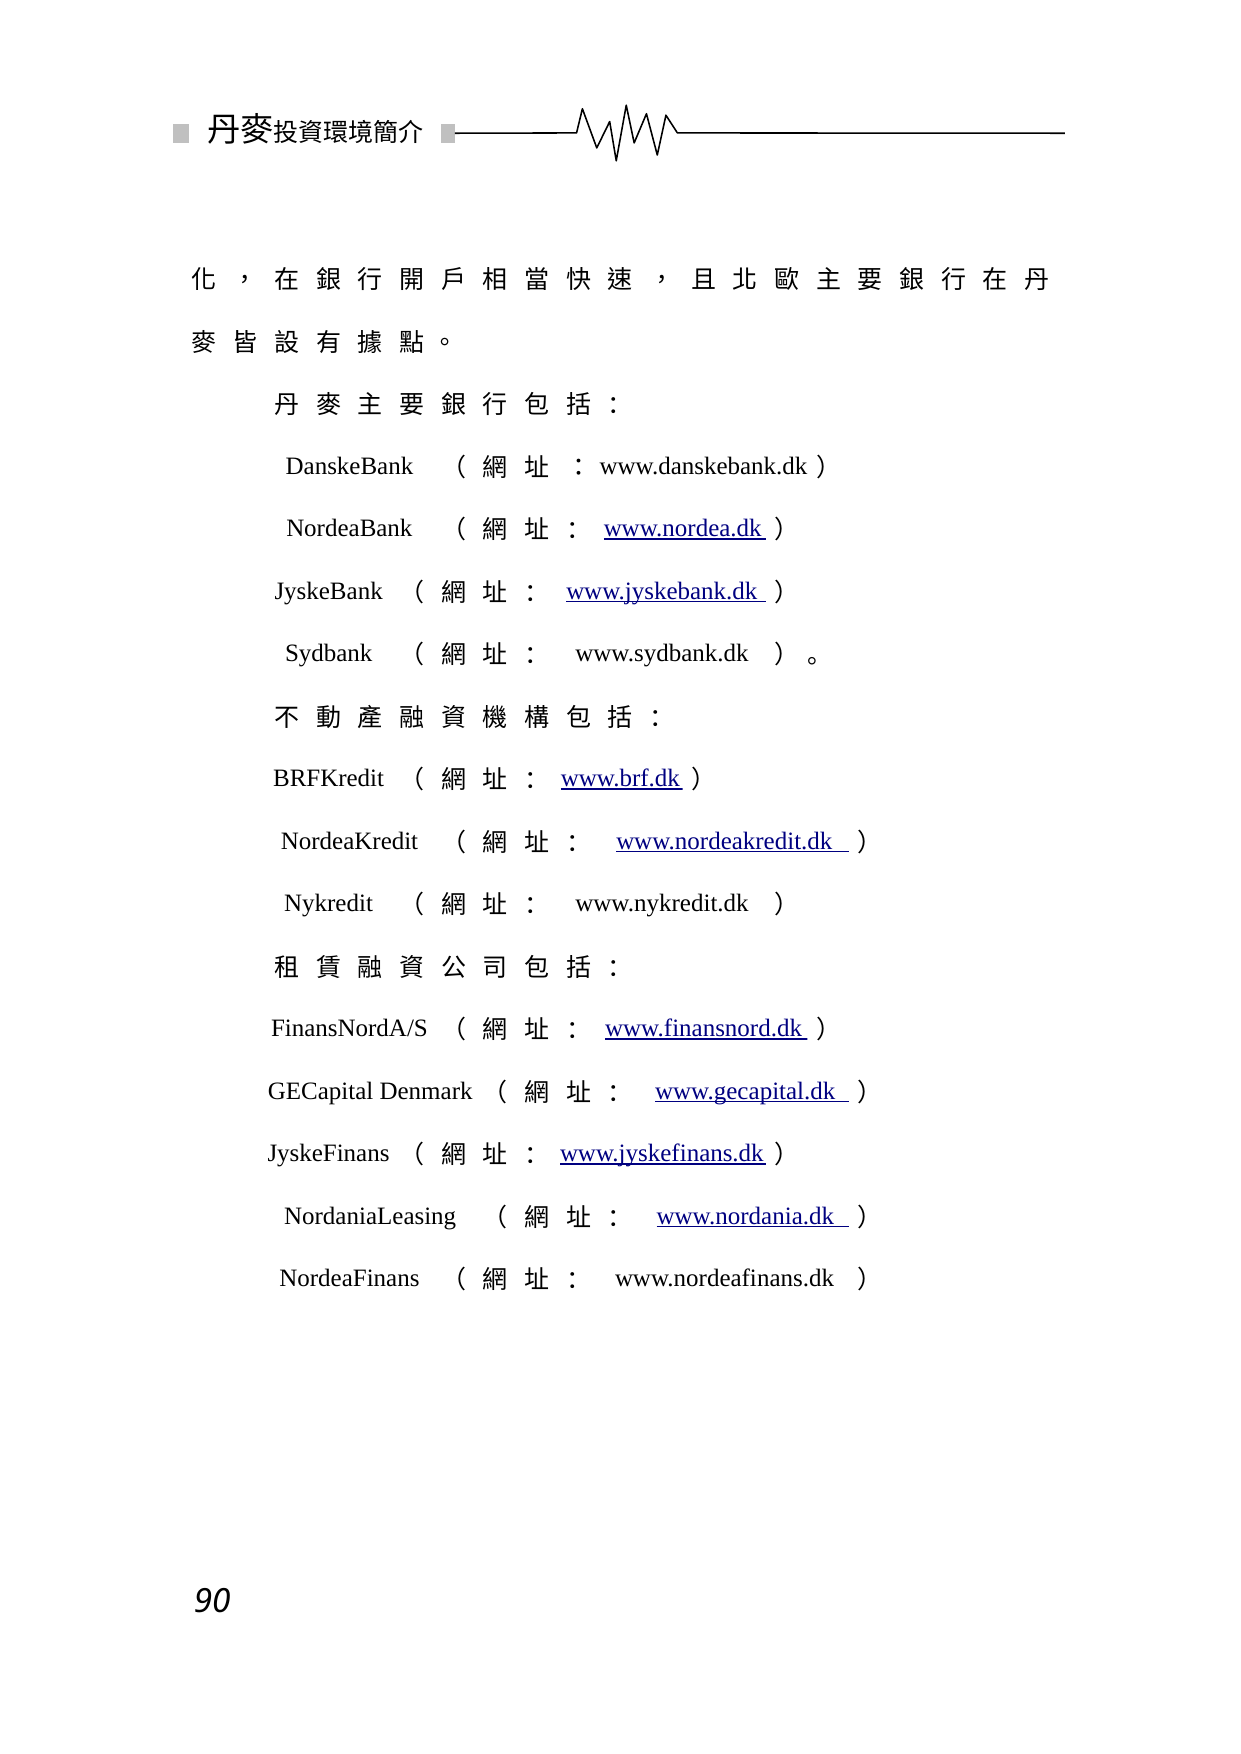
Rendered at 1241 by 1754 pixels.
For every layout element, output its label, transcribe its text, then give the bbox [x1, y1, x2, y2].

text GECapital Denmark（網址：www.gecapital.dk） [183, 1049, 1058, 1111]
text NordeaKredit（網址：www.nordeakredit.dk） [183, 799, 1058, 861]
text 化，在銀行開戶相當快速，且北歐主要銀行在丹麥皆設有據點。 [183, 236, 1058, 361]
text JyskeFinans（網址：www.jyskefinans.dk） [183, 1111, 1058, 1174]
text BRFKredit（網址：www.brf.dk） [183, 736, 1058, 799]
text Sydbank（網址：www.sydbank.dk）。 [183, 611, 1058, 674]
text JyskeBank（網址：www.jyskebank.dk） [183, 549, 1058, 611]
text NordaniaLeasing（網址：www.nordania.dk） [183, 1174, 1058, 1236]
text NordeaBank（網址：www.nordea.dk） [183, 486, 1058, 549]
text Nykredit（網址：www.nykredit.dk） [183, 861, 1058, 924]
text 租賃融資公司包括： [183, 924, 1058, 986]
text 不動產融資機構包括： [183, 674, 1058, 736]
text DanskeBank（網址：www.danskebank.dk） [183, 424, 1058, 486]
text 丹麥主要銀行包括： [183, 361, 1058, 424]
text NordeaFinans（網址：www.nordeafinans.dk） [183, 1236, 1058, 1299]
text FinansNordA/S（網址：www.finansnord.dk） [183, 986, 1058, 1049]
